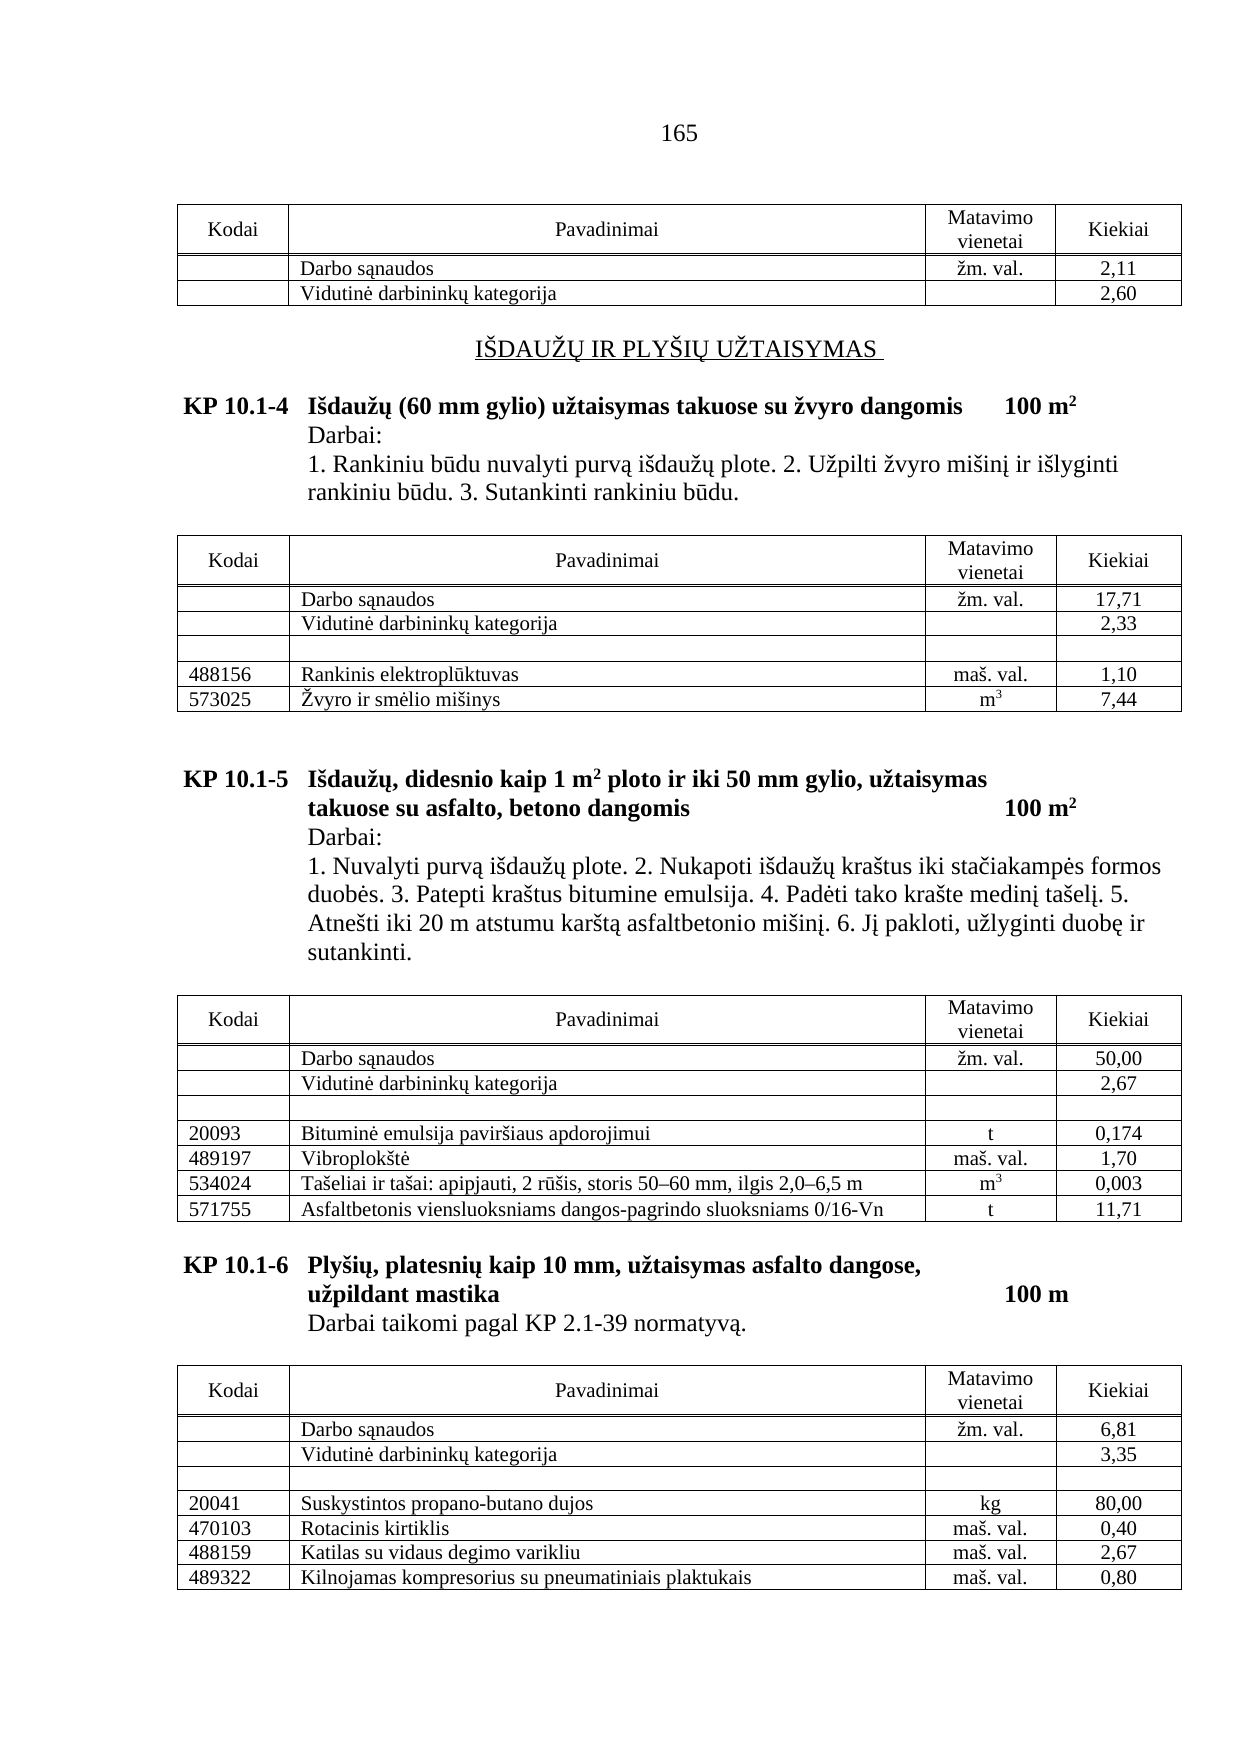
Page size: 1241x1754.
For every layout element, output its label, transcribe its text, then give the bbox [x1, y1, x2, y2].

table_header Plyšių, platesnių kaip 10 mm, užtaisymas asfalto dangose, užpildant mastika [302, 1250, 998, 1308]
table_cell Vidutinė darbininkų kategorija [290, 1071, 925, 1095]
text IŠDAUŽŲ IR PLYŠIŲ UŽTAISYMAS [177, 334, 1181, 362]
table_cell [290, 636, 925, 661]
table_cell Darbo sąnaudos [290, 587, 925, 611]
table_cell 20041 [178, 1491, 289, 1515]
table_cell maš. val. [926, 1146, 1056, 1170]
table_cell [177, 822, 302, 966]
table_cell [926, 1096, 1056, 1120]
table_cell 80,00 [1057, 1491, 1181, 1515]
table_cell 0,174 [1057, 1121, 1181, 1145]
table_cell 0,003 [1057, 1171, 1181, 1195]
table_cell [926, 1467, 1056, 1490]
table_cell Darbo sąnaudos [290, 1417, 925, 1441]
table_cell 0,40 [1057, 1516, 1181, 1539]
table_cell 2,60 [1056, 281, 1181, 304]
table_header KP 10.1-5 [177, 765, 302, 822]
table_cell kg [926, 1491, 1056, 1515]
table_cell [178, 1071, 289, 1095]
table_cell 534024 [178, 1171, 289, 1195]
table_cell [177, 1308, 302, 1337]
table_cell [178, 1417, 289, 1441]
table_cell [1057, 1096, 1181, 1120]
table_cell m3 [926, 1171, 1056, 1195]
table_header Pavadinimai [290, 996, 925, 1043]
table_header Pavadinimai [290, 536, 925, 584]
table_cell Rotacinis kirtiklis [290, 1516, 925, 1539]
table_cell [178, 1467, 289, 1490]
table_cell t [926, 1121, 1056, 1145]
table_cell 6,81 [1057, 1417, 1181, 1441]
table_header Matavimo vienetai [926, 996, 1056, 1043]
table_cell Rankinis elektroplūktuvas [290, 662, 925, 686]
table_cell 50,00 [1057, 1046, 1181, 1070]
table_cell [290, 1467, 925, 1490]
table_cell t [926, 1196, 1056, 1221]
table_cell Darbo sąnaudos [289, 256, 925, 280]
table_cell [178, 636, 289, 661]
table_cell [177, 420, 302, 506]
table_cell Bituminė emulsija paviršiaus apdorojimui [290, 1121, 925, 1145]
table_header Kodai [178, 205, 288, 253]
table_cell [926, 1071, 1056, 1095]
table_header 100 m2 [998, 765, 1181, 822]
table_cell [178, 612, 289, 635]
table_cell [926, 612, 1056, 635]
table_header 100 m2 [998, 391, 1181, 420]
table_cell Vidutinė darbininkų kategorija [289, 281, 925, 304]
table_header 100 m [998, 1250, 1181, 1308]
table_cell [178, 281, 288, 304]
table_cell 489197 [178, 1146, 289, 1170]
table_cell Asfaltbetonis viensluoksniams dangos-pagrindo sluoksniams 0/16-Vn [290, 1196, 925, 1221]
table_cell 2,67 [1057, 1541, 1181, 1564]
table_cell 7,44 [1057, 687, 1181, 711]
table_header Matavimo vienetai [926, 1366, 1056, 1414]
table_cell maš. val. [926, 1541, 1056, 1564]
table_cell Tašeliai ir tašai: apipjauti, 2 rūšis, storis 50–60 mm, ilgis 2,0–6,5 m [290, 1171, 925, 1195]
table_cell [926, 281, 1055, 304]
table_cell Kilnojamas kompresorius su pneumatiniais plaktukais [290, 1565, 925, 1589]
table_cell 2,11 [1056, 256, 1181, 280]
table_cell [1057, 1467, 1181, 1490]
table_cell Vidutinė darbininkų kategorija [290, 1442, 925, 1466]
table_cell 11,71 [1057, 1196, 1181, 1221]
table_cell 488159 [178, 1541, 289, 1564]
table_cell [178, 1046, 289, 1070]
table_cell 2,67 [1057, 1071, 1181, 1095]
table_cell [1057, 636, 1181, 661]
table_cell 3,35 [1057, 1442, 1181, 1466]
table_cell [178, 587, 289, 611]
table_header Kodai [178, 996, 289, 1043]
table_header Matavimo vienetai [926, 205, 1055, 253]
table_cell žm. val. [926, 587, 1056, 611]
table_header Kodai [178, 1366, 289, 1414]
table_cell Darbai: 1. Rankiniu būdu nuvalyti purvą išdaužų plote. 2. Užpilti žvyro mišinį ir išlyginti rankiniu būdu. 3. Sutankinti rankiniu būdu. [302, 420, 1181, 506]
table_header Išdaužų, didesnio kaip 1 m2 ploto ir iki 50 mm gylio, užtaisymas takuose su asfalto, betono dangomis [302, 765, 998, 822]
table_cell maš. val. [926, 1565, 1056, 1589]
table_header Kiekiai [1056, 205, 1181, 253]
table_cell 17,71 [1057, 587, 1181, 611]
table_cell maš. val. [926, 1516, 1056, 1539]
table_header Kiekiai [1057, 1366, 1181, 1414]
table_cell maš. val. [926, 662, 1056, 686]
table_cell 470103 [178, 1516, 289, 1539]
table_cell Darbai: 1. Nuvalyti purvą išdaužų plote. 2. Nukapoti išdaužų kraštus iki stačiakampės formos duobės. 3. Patepti kraštus bitumine emulsija. 4. Padėti tako krašte medinį tašelį. 5. Atnešti iki 20 m atstumu karštą asfaltbetonio mišinį. 6. Jį pakloti, užlyginti duobę ir sutankinti. [302, 822, 1181, 966]
table_header Pavadinimai [290, 1366, 925, 1414]
table_cell 0,80 [1057, 1565, 1181, 1589]
table_cell 1,70 [1057, 1146, 1181, 1170]
table_cell m3 [926, 687, 1056, 711]
table_cell žm. val. [926, 256, 1055, 280]
table_header Kiekiai [1057, 536, 1181, 584]
table_cell Suskystintos propano-butano dujos [290, 1491, 925, 1515]
table_header KP 10.1-4 [177, 391, 302, 420]
table_cell Žvyro ir smėlio mišinys [290, 687, 925, 711]
table_cell [926, 636, 1056, 661]
table_cell 1,10 [1057, 662, 1181, 686]
table_cell 571755 [178, 1196, 289, 1221]
table_header Išdaužų (60 mm gylio) užtaisymas takuose su žvyro dangomis [302, 391, 998, 420]
table_cell Vidutinė darbininkų kategorija [290, 612, 925, 635]
table_cell [178, 1442, 289, 1466]
table_header KP 10.1-6 [177, 1250, 302, 1308]
table_cell Darbai taikomi pagal KP 2.1-39 normatyvą. [302, 1308, 1181, 1337]
table_cell žm. val. [926, 1417, 1056, 1441]
table_cell [178, 1096, 289, 1120]
table_cell 20093 [178, 1121, 289, 1145]
table_cell 488156 [178, 662, 289, 686]
table_cell 573025 [178, 687, 289, 711]
table_cell [926, 1442, 1056, 1466]
table_cell žm. val. [926, 1046, 1056, 1070]
table_cell 489322 [178, 1565, 289, 1589]
table_cell [178, 256, 288, 280]
table_cell Katilas su vidaus degimo varikliu [290, 1541, 925, 1564]
table_cell Vibroplokštė [290, 1146, 925, 1170]
table_header Pavadinimai [289, 205, 925, 253]
table_cell [290, 1096, 925, 1120]
table_header Kodai [178, 536, 289, 584]
table_header Matavimo vienetai [926, 536, 1056, 584]
table_cell Darbo sąnaudos [290, 1046, 925, 1070]
table_cell 2,33 [1057, 612, 1181, 635]
table_header Kiekiai [1057, 996, 1181, 1043]
